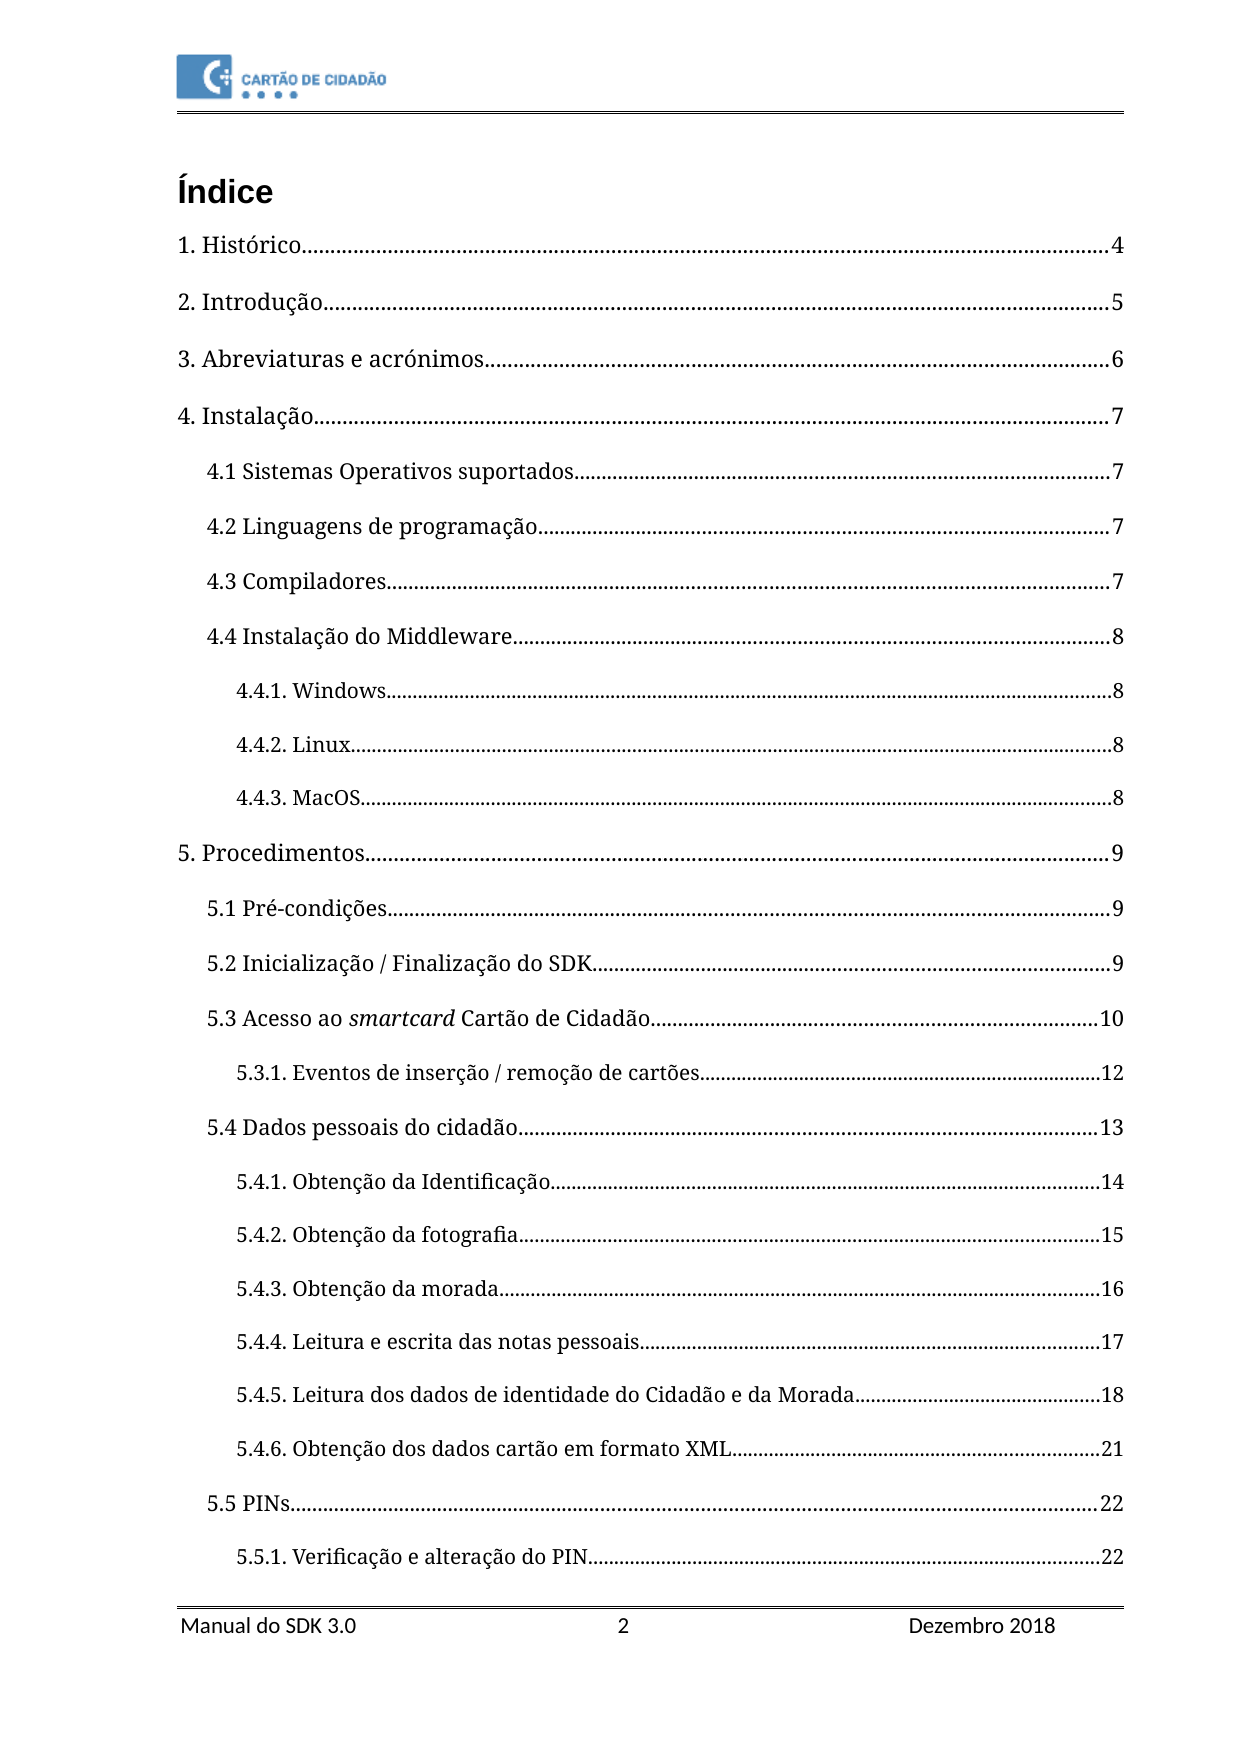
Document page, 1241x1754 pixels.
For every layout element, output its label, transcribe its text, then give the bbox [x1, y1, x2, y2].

text 5. Procedimentos 9 [177, 837, 1124, 868]
text 5.4.3. Obtenção da morada 16 [236, 1274, 1124, 1302]
text 1. Histórico 4 [177, 229, 1124, 261]
text 5.1 Pré-condições 9 [207, 893, 1124, 923]
text 4.3 Compiladores 7 [207, 566, 1124, 596]
text 5.4.5. Leitura dos dados de identidade do Cidadão e da Morada 18 [236, 1381, 1124, 1409]
picture [174, 49, 428, 106]
text 5.2 Inicialização / Finalização do SDK 9 [207, 948, 1124, 978]
text 3. Abreviaturas e acrónimos 6 [177, 343, 1124, 374]
text 2. Introdução 5 [177, 286, 1124, 317]
text 5.5.1. Verificação e alteração do PIN 22 [236, 1542, 1124, 1571]
text 4.4.1. Windows 8 [236, 676, 1124, 705]
text 4.1 Sistemas Operativos suportados 7 [207, 456, 1124, 486]
text 4.4.2. Linux 8 [236, 730, 1124, 758]
text 5.3.1. Eventos de inserção / remoção de cartões 12 [236, 1058, 1124, 1087]
text 4.2 Linguagens de programação 7 [207, 511, 1124, 541]
text 5.4.4. Leitura e escrita das notas pessoais 17 [236, 1327, 1124, 1356]
text 4. Instalação 7 [177, 399, 1124, 431]
text 5.4.2. Obtenção da fotografia 15 [236, 1220, 1124, 1249]
text 4.4.3. MacOS 8 [236, 783, 1124, 812]
text 5.3 Acesso ao smartcard Cartão de Cidadão 10 [207, 1003, 1124, 1033]
text 5.4.1. Obtenção da Identificação 14 [236, 1167, 1124, 1195]
text 5.5 PINs 22 [207, 1487, 1124, 1517]
subtitle Índice [177, 173, 1124, 211]
text 4.4 Instalação do Middleware 8 [207, 621, 1124, 651]
text 5.4.6. Obtenção dos dados cartão em formato XML 21 [236, 1434, 1124, 1462]
text 5.4 Dados pessoais do cidadão 13 [207, 1112, 1124, 1142]
